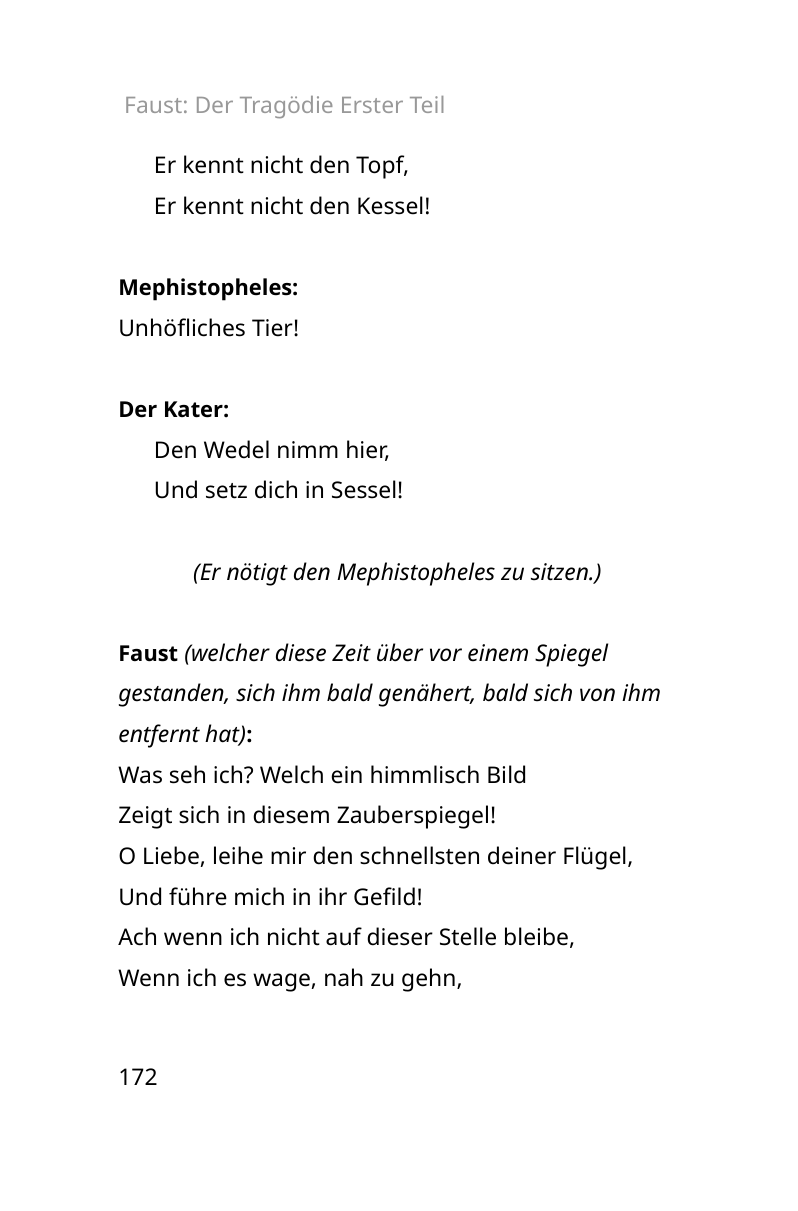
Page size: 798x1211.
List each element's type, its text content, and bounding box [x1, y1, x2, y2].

text Er kennt nicht den Topf, Er kennt nicht den Kessel! [118, 149, 679, 221]
text (Er nötigt den Mephistopheles zu sitzen.) [118, 533, 679, 587]
text Mephistopheles: Unhöfliches Tier! [118, 248, 679, 343]
text Faust (welcher diese Zeit über vor einem Spiegel gestanden, sich ihm bald genähert, bald sich von ihm entfernt hat): Was seh ich? Welch ein himmlisch Bild Zeigt sich in diesem Zauberspiegel! O Liebe, leihe mir den schnellsten deiner Flügel, Und führe mich in ihr Gefild! Ach wenn ich nicht auf dieser Stelle bleibe, Wenn ich es wage, nah zu gehn, [118, 608, 679, 993]
text Der Kater: Den Wedel nimm hier, Und setz dich in Sessel! [118, 370, 679, 506]
